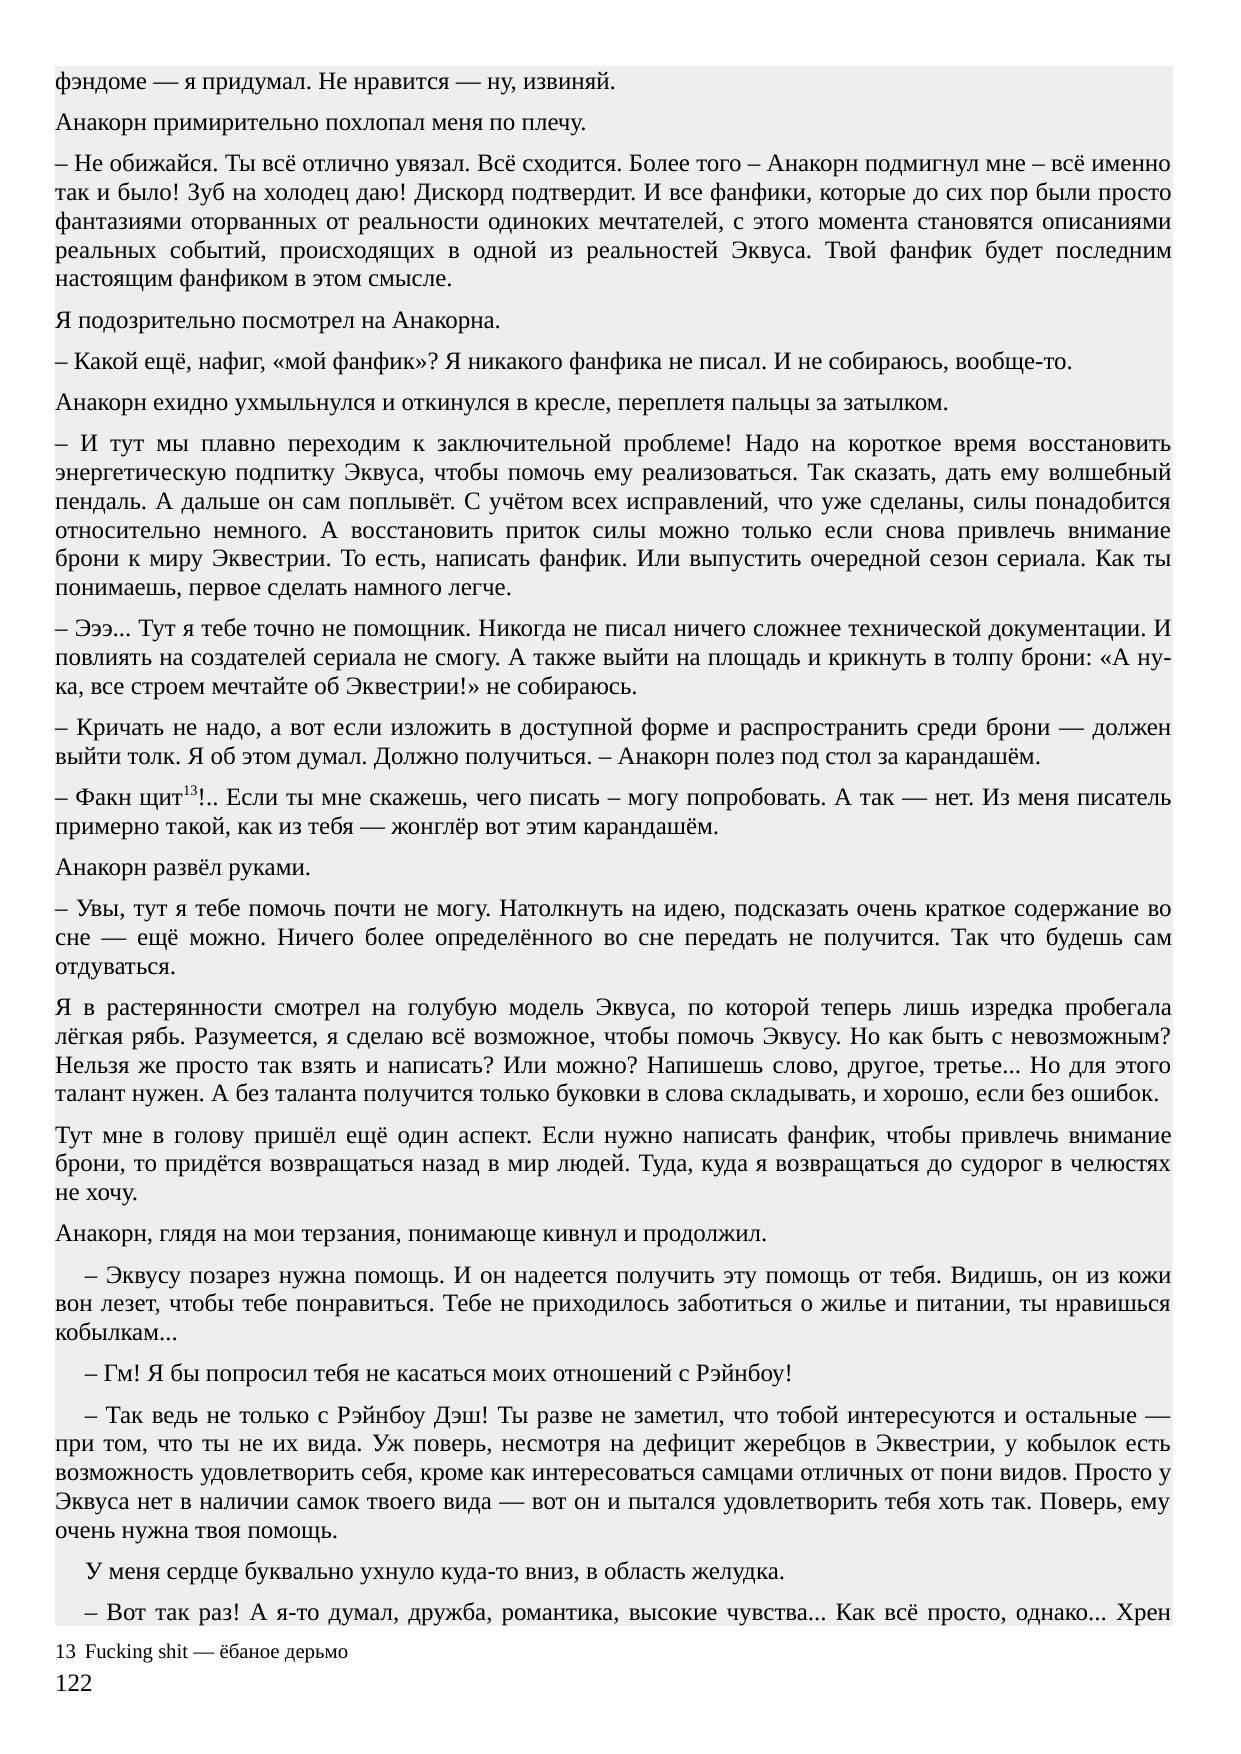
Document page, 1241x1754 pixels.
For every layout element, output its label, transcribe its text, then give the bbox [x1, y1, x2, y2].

text Анакорн, глядя на мои терзания, понимающе кивнул и продолжил. [55, 1218, 1173, 1247]
text – Эквусу позарез нужна помощь. И он надеется получить эту помощь от тебя. Видишь, он из кожи вон лезет, чтобы тебе понравиться. Тебе не приходилось заботиться о жилье и питании, ты нравишься кобылкам... [55, 1260, 1173, 1346]
text Я подозрительно посмотрел на Анакорна. [55, 305, 1173, 333]
text Fucking shit — ёбаное дерьмо [55, 1639, 1173, 1663]
text Анакорн примирительно похлопал меня по плечу. [55, 107, 1173, 136]
text Анакорн развёл руками. [55, 852, 1173, 881]
text фэндоме — я придумал. Не нравится — ну, извиняй. [55, 66, 1173, 95]
text Тут мне в голову пришёл ещё один аспект. Если нужно написать фанфик, чтобы привлечь внимание брони, то придётся возвращаться назад в мир людей. Туда, куда я возвращаться до судорог в челюстях не хочу. [55, 1120, 1173, 1206]
text – Эээ... Тут я тебе точно не помощник. Никогда не писал ничего сложнее технической документации. И повлиять на создателей сериала не смогу. А также выйти на площадь и крикнуть в толпу брони: «А ну-ка, все строем мечтайте об Эквестрии!» не собираюсь. [55, 613, 1173, 700]
text – Не обижайся. Ты всё отлично увязал. Всё сходится. Более того – Анакорн подмигнул мне – всё именно так и было! Зуб на холодец даю! Дискорд подтвердит. И все фанфики, которые до сих пор были просто фантазиями оторванных от реальности одиноких мечтателей, с этого момента становятся описаниями реальных событий, происходящих в одной из реальностей Эквуса. Твой фанфик будет последним настоящим фанфиком в этом смысле. [55, 148, 1173, 292]
text – Гм! Я бы попросил тебя не касаться моих отношений с Рэйнбоу! [55, 1358, 1173, 1387]
text – Факн щит!.. Если ты мне скажешь, чего писать – могу попробовать. А так — нет. Из меня писатель примерно такой, как из тебя — жонглёр вот этим карандашём. [55, 782, 1173, 840]
text – Так ведь не только с Рэйнбоу Дэш! Ты разве не заметил, что тобой интересуются и остальные — при том, что ты не их вида. Уж поверь, несмотря на дефицит жеребцов в Эквестрии, у кобылок есть возможность удовлетворить себя, кроме как интересоваться самцами отличных от пони видов. Просто у Эквуса нет в наличии самок твоего вида — вот он и пытался удовлетворить тебя хоть так. Поверь, ему очень нужна твоя помощь. [55, 1400, 1173, 1543]
text – Кричать не надо, а вот если изложить в доступной форме и распространить среди брони — должен выйти толк. Я об этом думал. Должно получиться. – Анакорн полез под стол за карандашём. [55, 712, 1173, 770]
text – Какой ещё, нафиг, «мой фанфик»? Я никакого фанфика не писал. И не собираюсь, вообще-то. [55, 346, 1173, 375]
text Я в растерянности смотрел на голубую модель Эквуса, по которой теперь лишь изредка пробегала лёгкая рябь. Разумеется, я сделаю всё возможное, чтобы помочь Эквусу. Но как быть с невозможным? Нельзя же просто так взять и написать? Или можно? Напишешь слово, другое, третье... Но для этого талант нужен. А без таланта получится только буковки в слова складывать, и хорошо, если без ошибок. [55, 992, 1173, 1107]
text – Увы, тут я тебе помочь почти не могу. Натолкнуть на идею, подсказать очень краткое содержание во сне — ещё можно. Ничего более определённого во сне передать не получится. Так что будешь сам отдуваться. [55, 893, 1173, 980]
text Анакорн ехидно ухмыльнулся и откинулся в кресле, переплетя пальцы за затылком. [55, 387, 1173, 416]
text – И тут мы плавно переходим к заключительной проблеме! Надо на короткое время восстановить энергетическую подпитку Эквуса, чтобы помочь ему реализоваться. Так сказать, дать ему волшебный пендаль. А дальше он сам поплывёт. С учётом всех исправлений, что уже сделаны, силы понадобится относительно немного. А восстановить приток силы можно только если снова привлечь внимание брони к миру Эквестрии. То есть, написать фанфик. Или выпустить очередной сезон сериала. Как ты понимаешь, первое сделать намного легче. [55, 428, 1173, 601]
text У меня сердце буквально ухнуло куда-то вниз, в область желудка. [55, 1556, 1173, 1585]
text – Вот так раз! А я-то думал, дружба, романтика, высокие чувства... Как всё просто, однако... Хрен [55, 1597, 1173, 1626]
